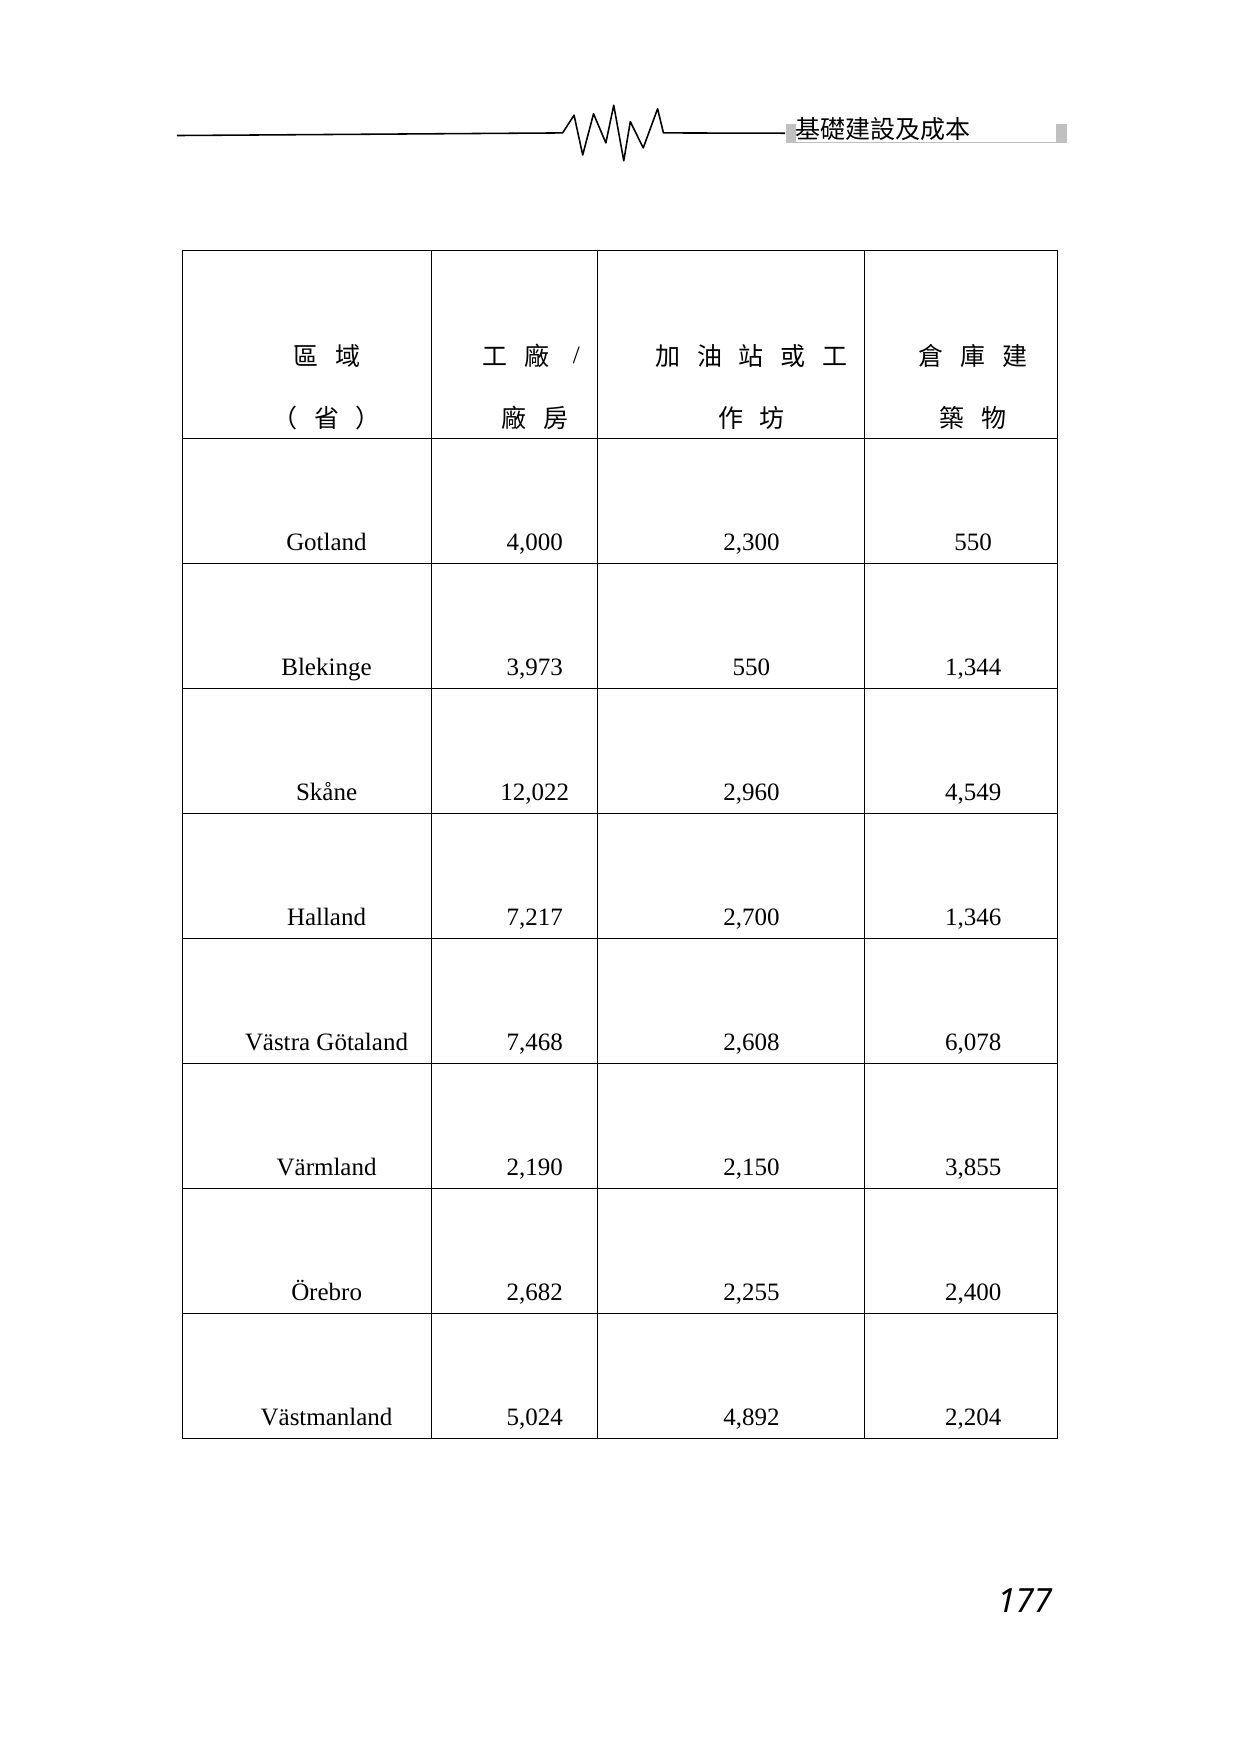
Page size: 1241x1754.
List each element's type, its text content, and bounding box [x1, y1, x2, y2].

table_cell Skåne [183, 689, 431, 813]
table_cell 2,400 [865, 1189, 1057, 1313]
table_cell Västmanland [183, 1314, 431, 1438]
table_cell 3,855 [865, 1064, 1057, 1188]
table_cell 4,549 [865, 689, 1057, 813]
table_cell 2,682 [432, 1189, 597, 1313]
table_cell Halland [183, 814, 431, 938]
table_cell Värmland [183, 1064, 431, 1188]
table_cell 12,022 [432, 689, 597, 813]
table_cell 550 [598, 564, 864, 688]
table_header 倉庫建築物 [865, 251, 1057, 438]
table_cell 2,608 [598, 939, 864, 1063]
table_cell 4,000 [432, 439, 597, 563]
table_header 工廠/廠房 [432, 251, 597, 438]
table_cell 550 [865, 439, 1057, 563]
table_cell 2,204 [865, 1314, 1057, 1438]
table_header 區域（省） [183, 251, 431, 438]
table_cell Blekinge [183, 564, 431, 688]
table_cell 2,960 [598, 689, 864, 813]
table_cell 2,700 [598, 814, 864, 938]
table_cell 5,024 [432, 1314, 597, 1438]
table_cell 4,892 [598, 1314, 864, 1438]
table_cell 1,344 [865, 564, 1057, 688]
table_cell 7,468 [432, 939, 597, 1063]
table_cell 7,217 [432, 814, 597, 938]
table_cell 2,190 [432, 1064, 597, 1188]
table_cell 1,346 [865, 814, 1057, 938]
table_cell Örebro [183, 1189, 431, 1313]
table_cell 2,300 [598, 439, 864, 563]
table_cell 6,078 [865, 939, 1057, 1063]
table_cell Gotland [183, 439, 431, 563]
table_header 加油站或工作坊 [598, 251, 864, 438]
table_cell 2,255 [598, 1189, 864, 1313]
table_cell 2,150 [598, 1064, 864, 1188]
table_cell Västra Götaland [183, 939, 431, 1063]
table_cell 3,973 [432, 564, 597, 688]
